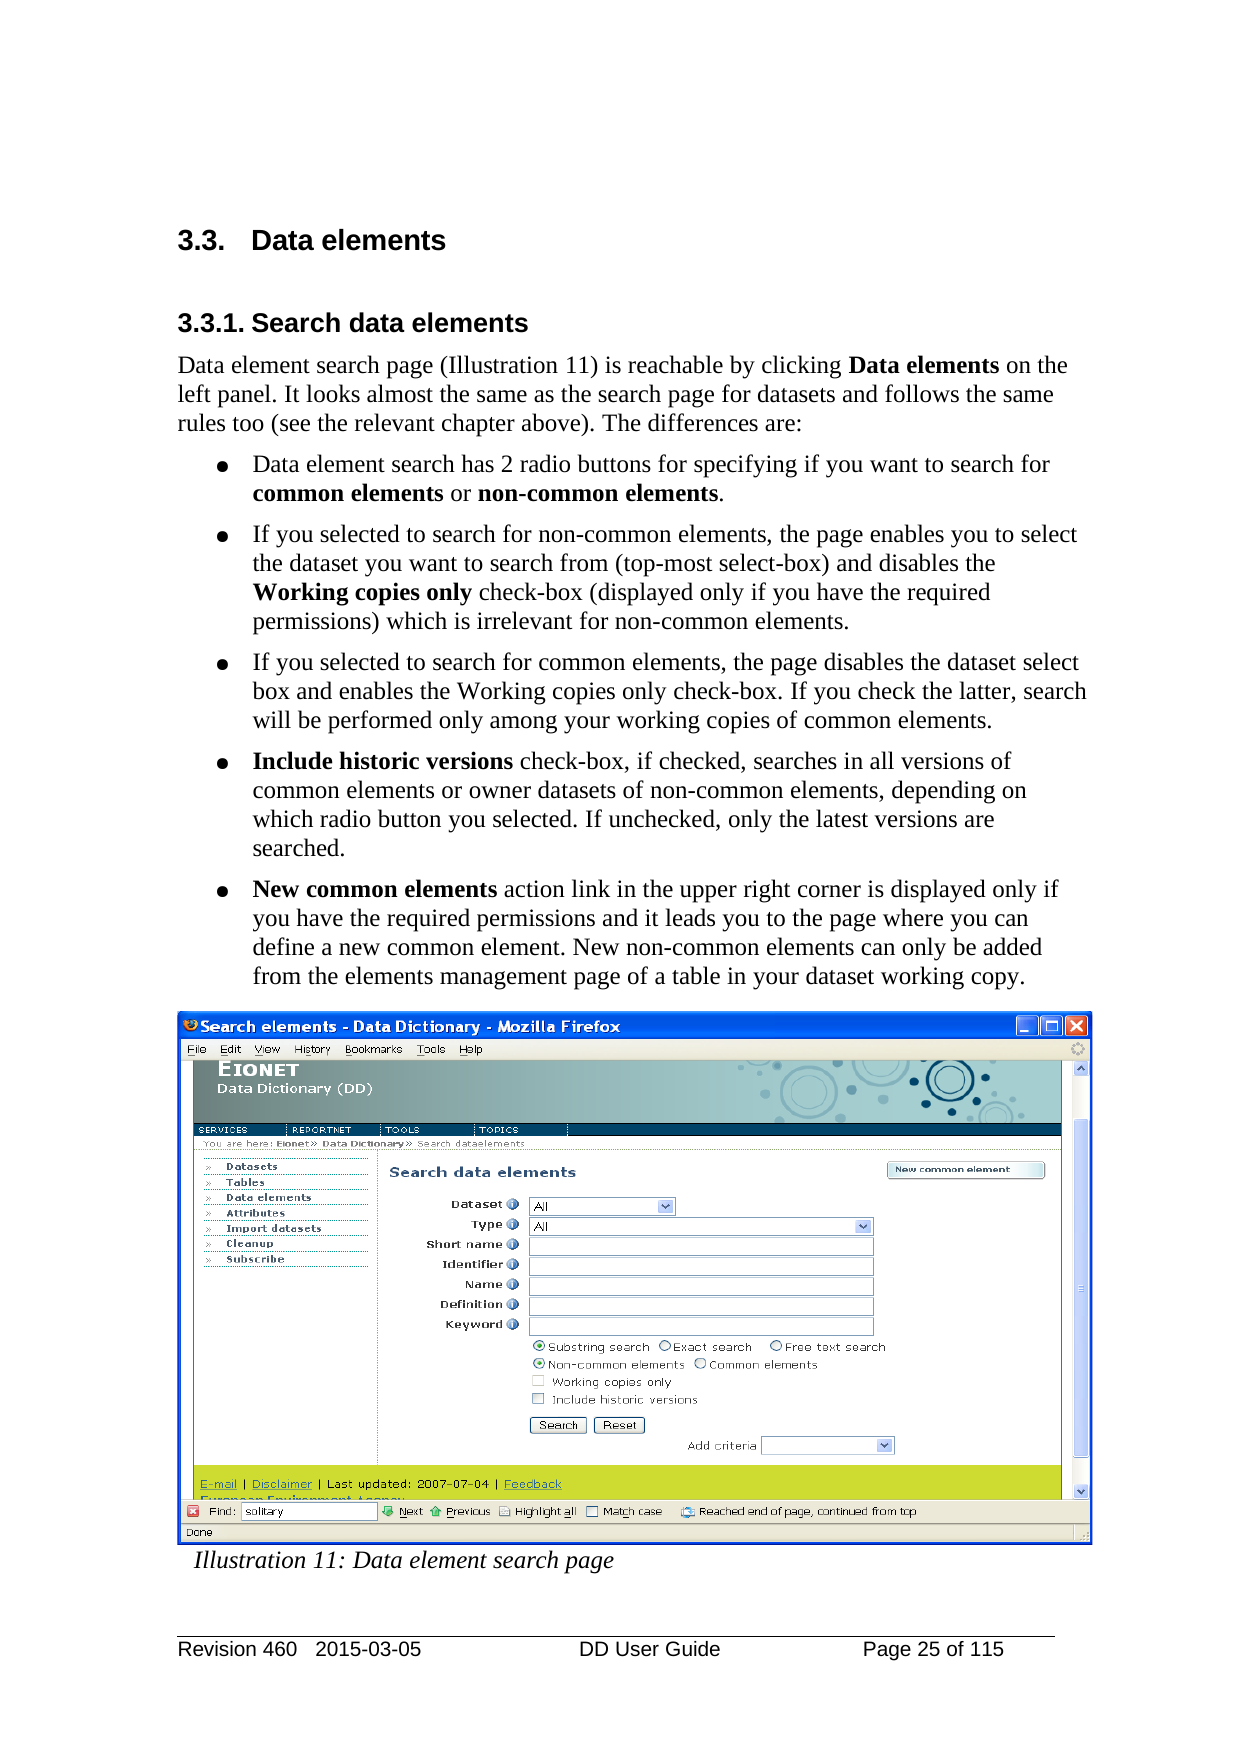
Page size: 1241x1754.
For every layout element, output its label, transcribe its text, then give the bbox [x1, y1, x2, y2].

picture [177, 1011, 1093, 1545]
list Include historic versions check-box, if checked, searches in all versions of common elements or owner datasets of non-common elements, depending on which radio button you selected. If unchecked, only the latest versions are searched. [215, 746, 1092, 862]
list If you selected to search for common elements, the page disables the dataset select box and enables the Working copies only check-box. If you check the latter, search will be performed only among your working copies of common elements. [215, 647, 1092, 734]
text Data element search page (Illustration 11) is reachable by clicking Data elements on the left panel. It looks almost the same as the search page for datasets and follows the same rules too (see the relevant chapter above). The differences are: [177, 350, 1092, 437]
subtitle Search data elements [177, 307, 1092, 338]
subtitle Data elements [177, 223, 1092, 257]
list Data element search has 2 radio buttons for specifying if you want to search for common elements or non-common elements. [215, 449, 1092, 507]
text Illustration 11: Data element search page [194, 1545, 1076, 1574]
list If you selected to search for non-common elements, the page enables you to select the dataset you want to search from (top-most select-box) and disables the Working copies only check-box (displayed only if you have the required permissions) which is irrelevant for non-common elements. [215, 519, 1092, 635]
list New common elements action link in the upper right corner is displayed only if you have the required permissions and it leads you to the page where you can define a new common element. New non-common elements can only be added from the elements management page of a table in your dataset working copy. [215, 874, 1092, 990]
